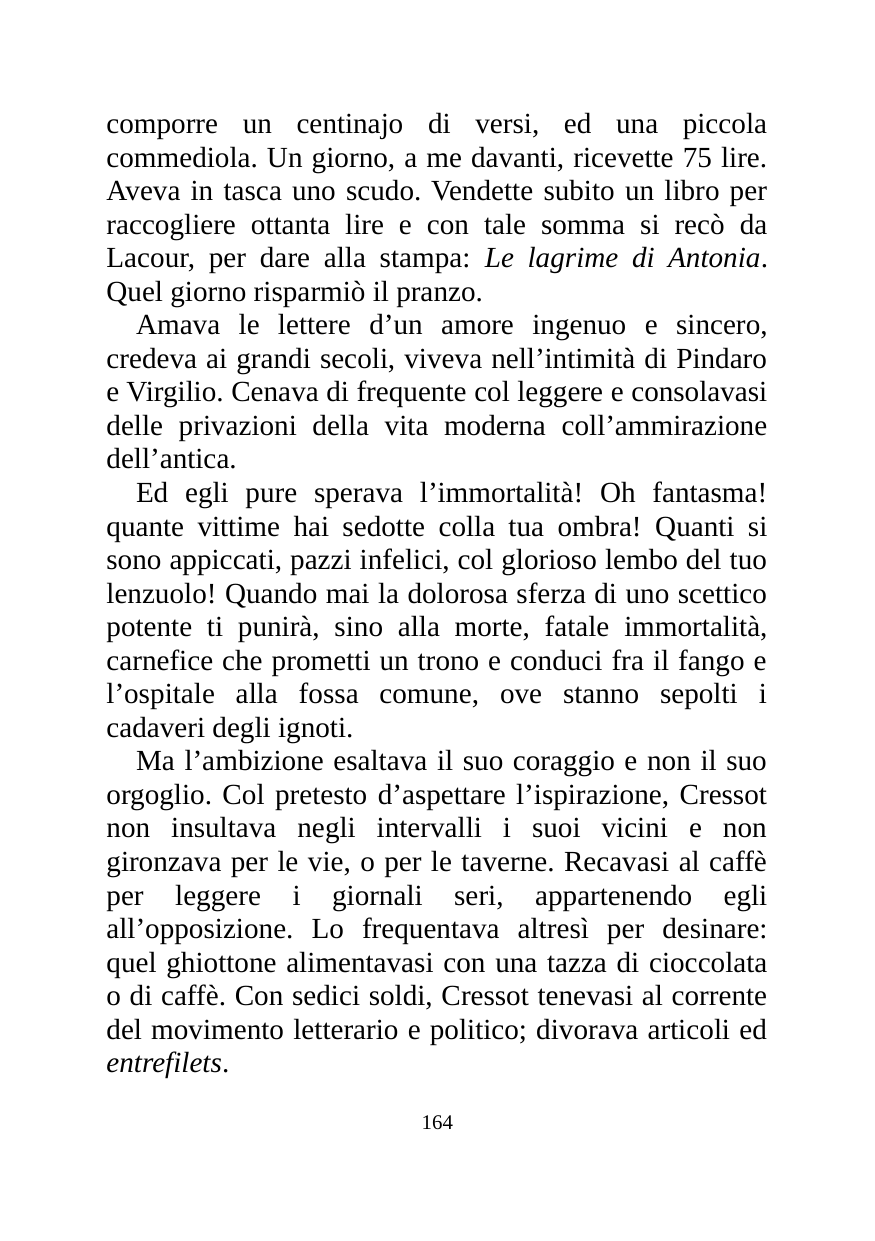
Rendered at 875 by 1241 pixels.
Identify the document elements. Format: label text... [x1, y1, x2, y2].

text comporre un centinajo di versi, ed una piccola commediola. Un giorno, a me davanti, ricevette 75 lire. Aveva in tasca uno scudo. Vendette subito un libro per raccogliere ottanta lire e con tale somma si recò da Lacour, per dare alla stampa: Le lagrime di Antonia. Quel giorno risparmiò il pranzo. [106, 106, 768, 307]
text Ma l’ambizione esaltava il suo coraggio e non il suo orgoglio. Col pretesto d’aspettare l’ispirazione, Cressot non insultava negli intervalli i suoi vicini e non gironzava per le vie, o per le taverne. Recavasi al caffè per leggere i giornali seri, appartenendo egli all’opposizione. Lo frequentava altresì per desinare: quel ghiottone alimentavasi con una tazza di cioccolata o di caffè. Con sedici soldi, Cressot tenevasi al corrente del movimento letterario e politico; divorava articoli ed entrefilets. [106, 743, 768, 1079]
text Amava le lettere d’un amore ingenuo e sincero, credeva ai grandi secoli, viveva nell’intimità di Pindaro e Virgilio. Cenava di frequente col leggere e consolavasi delle privazioni della vita moderna coll’ammirazione dell’antica. [106, 307, 768, 475]
text Ed egli pure sperava l’immortalità! Oh fantasma! quante vittime hai sedotte colla tua ombra! Quanti si sono appiccati, pazzi infelici, col glorioso lembo del tuo lenzuolo! Quando mai la dolorosa sferza di uno scettico potente ti punirà, sino alla morte, fatale immortalità, carnefice che prometti un trono e conduci fra il fango e l’ospitale alla fossa comune, ove stanno sepolti i cadaveri degli ignoti. [106, 475, 768, 743]
